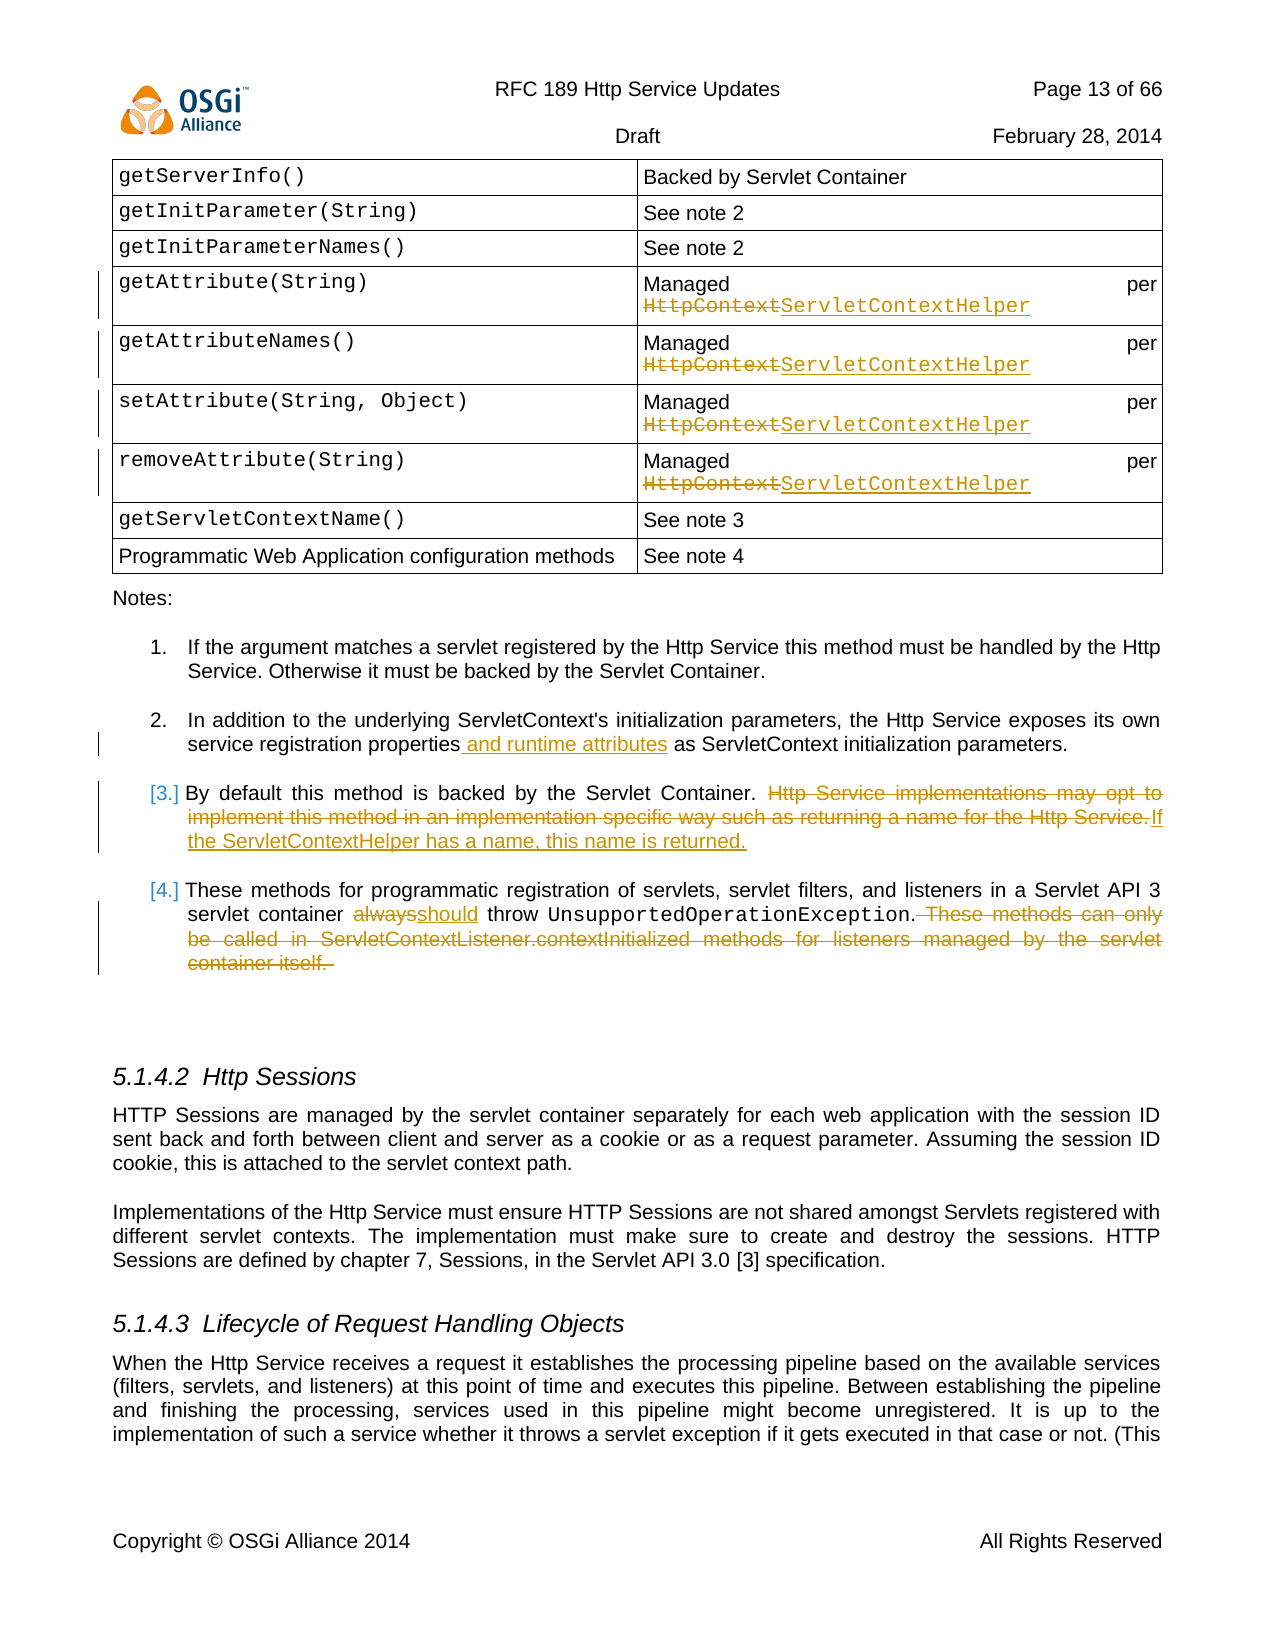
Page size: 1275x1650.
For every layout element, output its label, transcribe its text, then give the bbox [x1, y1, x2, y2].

table_cell Managed per ServletContextHelper [638, 444, 1162, 502]
table_cell Managed per ServletContextHelper [638, 385, 1162, 443]
text HTTP Sessions are managed by the servlet container separately for each web application with the session ID sent back and forth between client and server as a cookie or as a request parameter. Assuming the session ID cookie, this is attached to the servlet context path. [112, 1103, 1162, 1175]
table_cell See note 2. [638, 231, 1162, 266]
table_cell getAttribute(String) [113, 267, 637, 325]
table_cell Programmatic Web Application configuration methods [113, 539, 637, 573]
table_cell Managed per ServletContextHelper [638, 326, 1162, 384]
list In addition to the underlying ServletContext's initialization parameters, the Http Service exposes its own service registration properties and runtime attributes as ServletContext initialization parameters. [150, 708, 1162, 756]
table_cell See note 3. [638, 503, 1162, 538]
table_cell setAttribute(String, Object) [113, 385, 637, 443]
table_cell Backed by Servlet Container [638, 160, 1162, 194]
text When the Http Service receives a request it establishes the processing pipeline based on the available services (filters, servlets, and listeners) at this point of time and executes this pipeline. Between establishing the pipeline and finishing the processing, services used in this pipeline might become unregistered. It is up to the implementation of such a service whether it throws a servlet exception if it gets executed in that case or not. (This [112, 1350, 1162, 1446]
table_cell See note 2. [638, 196, 1162, 230]
subtitle Http Sessions [112, 1062, 1162, 1090]
text Notes: [112, 586, 1162, 610]
table_cell See note 4. [638, 539, 1162, 573]
list If the argument matches a servlet registered by the Http Service this method must be handled by the Http Service. Otherwise it must be backed by the Servlet Container. [150, 635, 1162, 683]
picture [113, 78, 257, 142]
table_cell getAttributeNames() [113, 326, 637, 384]
list By default this method is backed by the Servlet Container. If the ServletContextHelper has a name, this name is returned. [150, 781, 1162, 852]
table_cell getInitParameterNames() [113, 231, 637, 266]
table_cell removeAttribute(String) [113, 444, 637, 502]
table_cell getInitParameter(String) [113, 196, 637, 230]
subtitle Lifecycle of Request Handling Objects [112, 1309, 1162, 1338]
table_cell Managed per ServletContextHelper [638, 267, 1162, 325]
list These methods for programmatic registration of servlets, servlet filters, and listeners in a Servlet API 3 servlet container should throw UnsupportedOperationException. [150, 877, 1162, 975]
text Implementations of the Http Service must ensure HTTP Sessions are not shared amongst Servlets registered with different servlet contexts. The implementation must make sure to create and destroy the sessions. HTTP Sessions are defined by chapter 7, Sessions, in the Servlet API 3.0 [3]. specification. [112, 1200, 1162, 1272]
table_cell getServletContextName() [113, 503, 637, 538]
table_cell getServerInfo() [113, 160, 637, 194]
